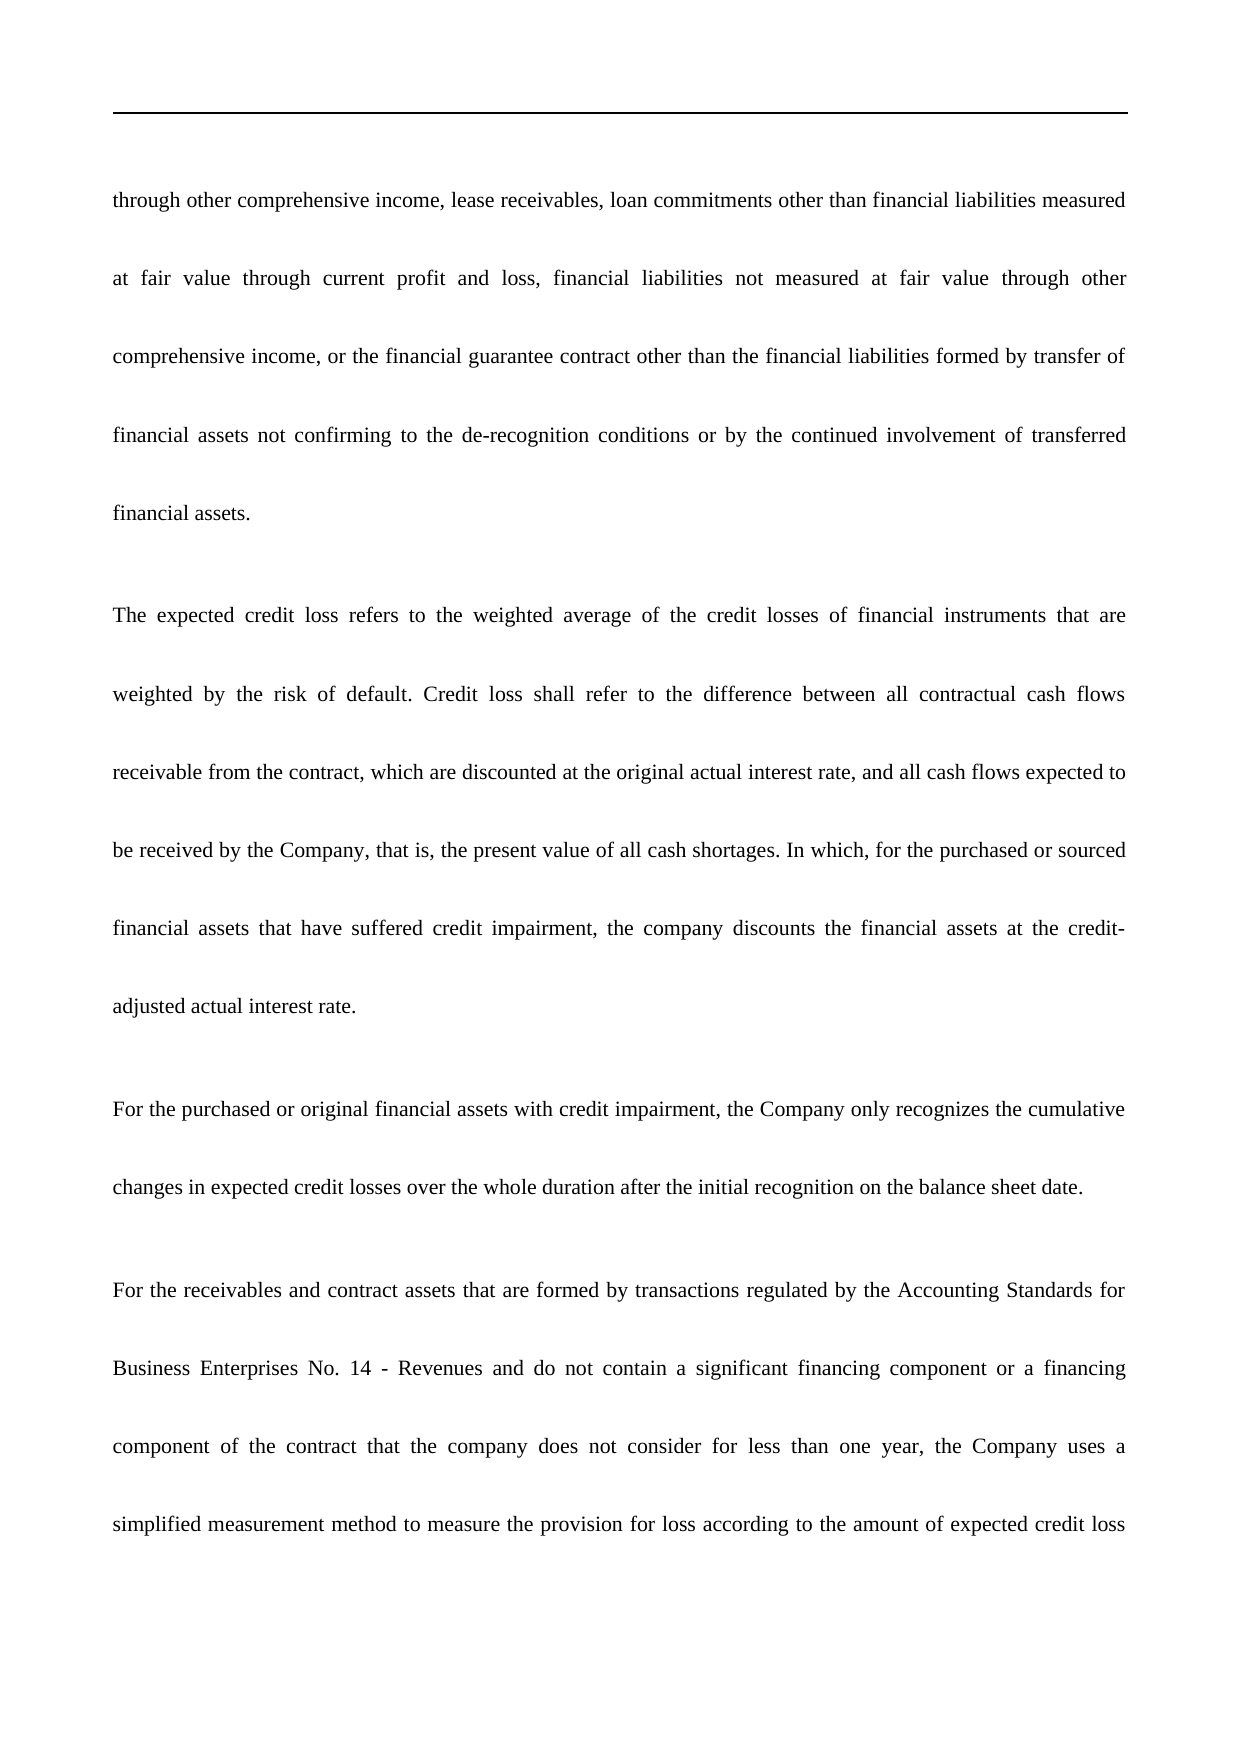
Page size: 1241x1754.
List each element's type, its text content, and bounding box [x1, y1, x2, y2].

text The expected credit loss refers to the weighted average of the credit losses of financial instruments that are weighted by the risk of default. Credit loss shall refer to the difference between all contractual cash flows receivable from the contract, which are discounted at the original actual interest rate, and all cash flows expected to be received by the Company, that is, the present value of all cash shortages. In which, for the purchased or sourced financial assets that have suffered credit impairment, the company discounts the financial assets at the credit-adjusted actual interest rate. [112, 573, 1128, 1027]
text through other comprehensive income, lease receivables, loan commitments other than financial liabilities measured at fair value through current profit and loss, financial liabilities not measured at fair value through other comprehensive income, or the financial guarantee contract other than the financial liabilities formed by transfer of financial assets not confirming to the de-recognition conditions or by the continued involvement of transferred financial assets. [112, 158, 1128, 533]
text For the receivables and contract assets that are formed by transactions regulated by the Accounting Standards for Business Enterprises No. 14 - Revenues and do not contain a significant financing component or a financing component of the contract that the company does not consider for less than one year, the Company uses a simplified measurement method to measure the provision for loss according to the amount of expected credit loss [112, 1248, 1128, 1544]
text For the purchased or original financial assets with credit impairment, the Company only recognizes the cumulative changes in expected credit losses over the whole duration after the initial recognition on the balance sheet date. [112, 1067, 1128, 1207]
